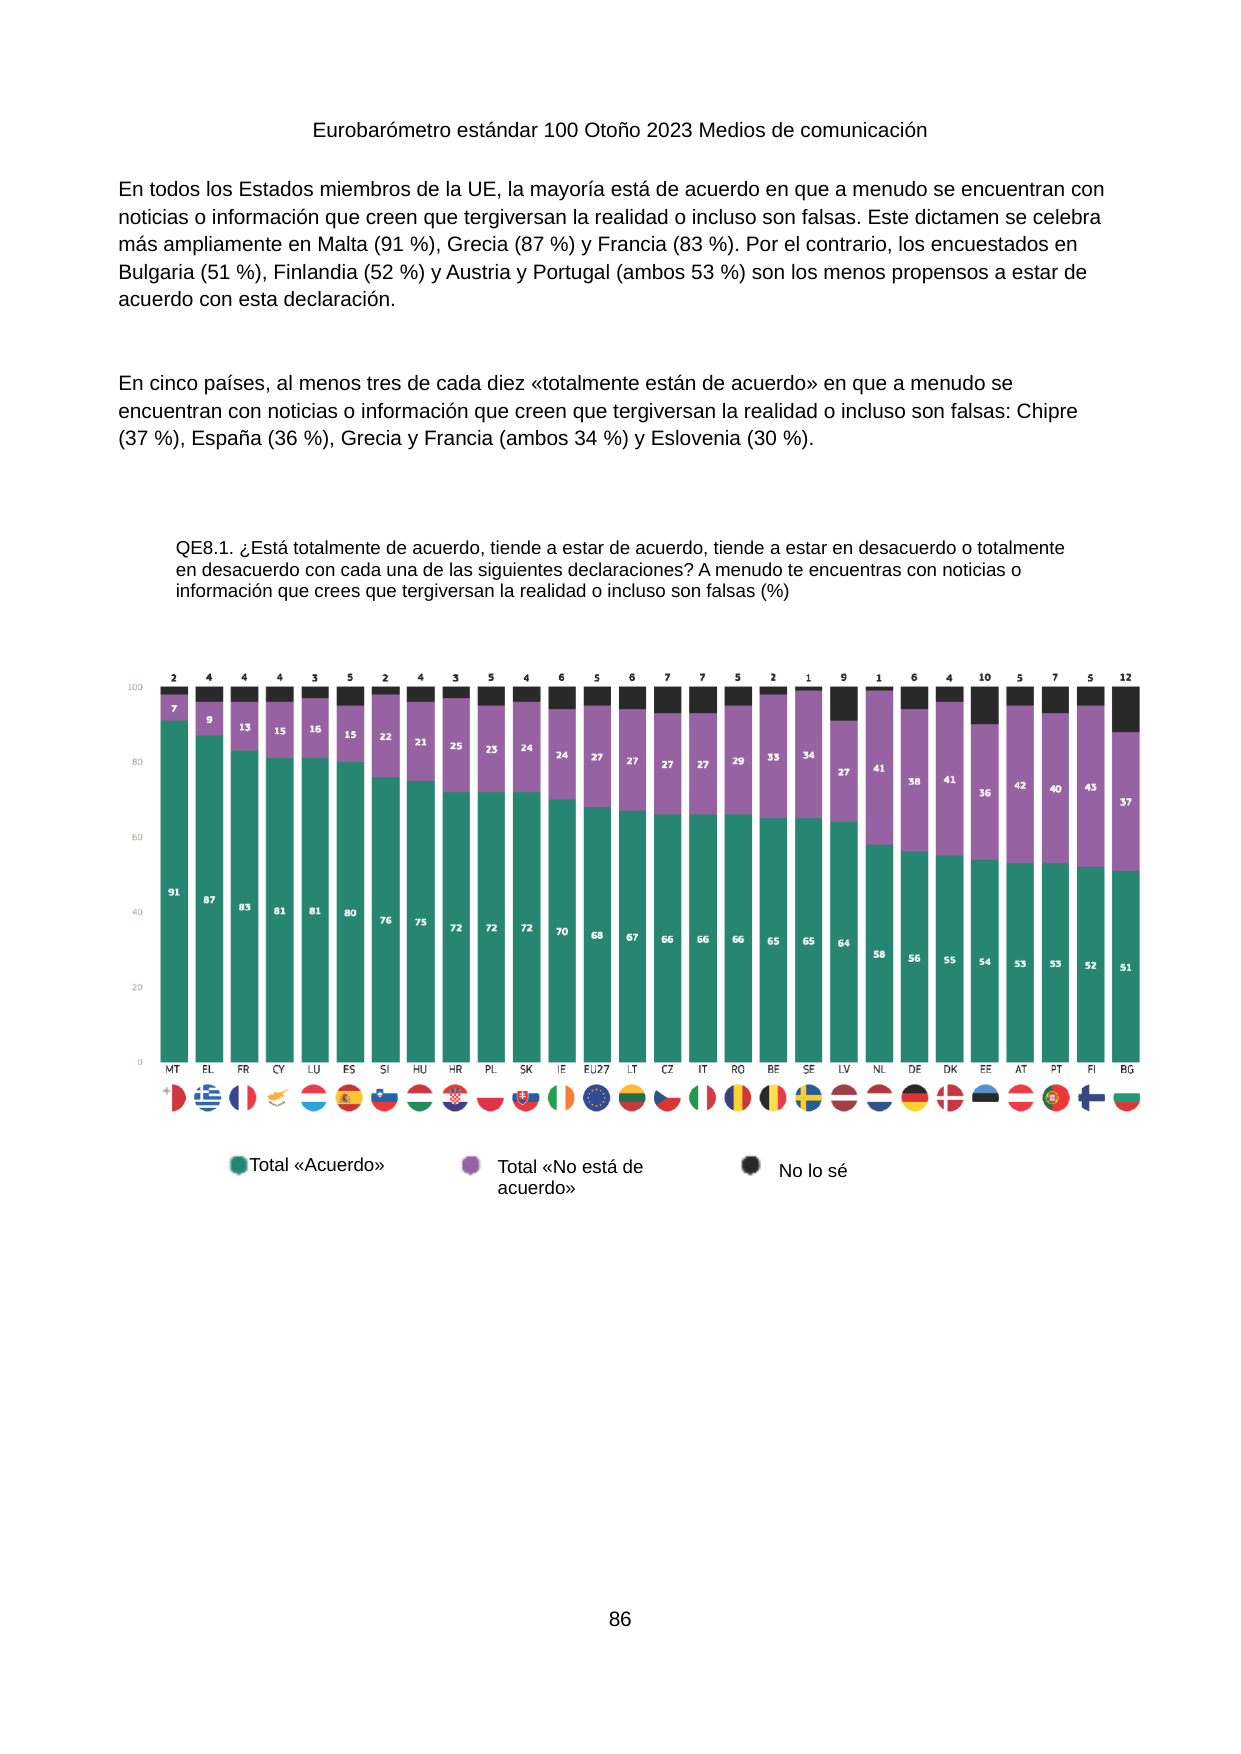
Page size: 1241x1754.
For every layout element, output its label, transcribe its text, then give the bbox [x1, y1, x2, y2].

text En todos los Estados miembros de la UE, la mayoría está de acuerdo en que a menudo se encuentran con noticias o información que creen que tergiversan la realidad o incluso son falsas. Este dictamen se celebra más ampliamente en Malta (91 %), Grecia (87 %) y Francia (83 %). Por el contrario, los encuestados en Bulgaria (51 %), Finlandia (52 %) y Austria y Portugal (ambos 53 %) son los menos propensos a estar de acuerdo con esta declaración. [118, 177, 1122, 311]
picture [118, 670, 1154, 1113]
picture [196, 1136, 980, 1207]
text En cinco países, al menos tres de cada diez «totalmente están de acuerdo» en que a menudo se encuentran con noticias o información que creen que tergiversan la realidad o incluso son falsas: Chipre (37 %), España (36 %), Grecia y Francia (ambos 34 %) y Eslovenia (30 %). [118, 371, 1122, 450]
